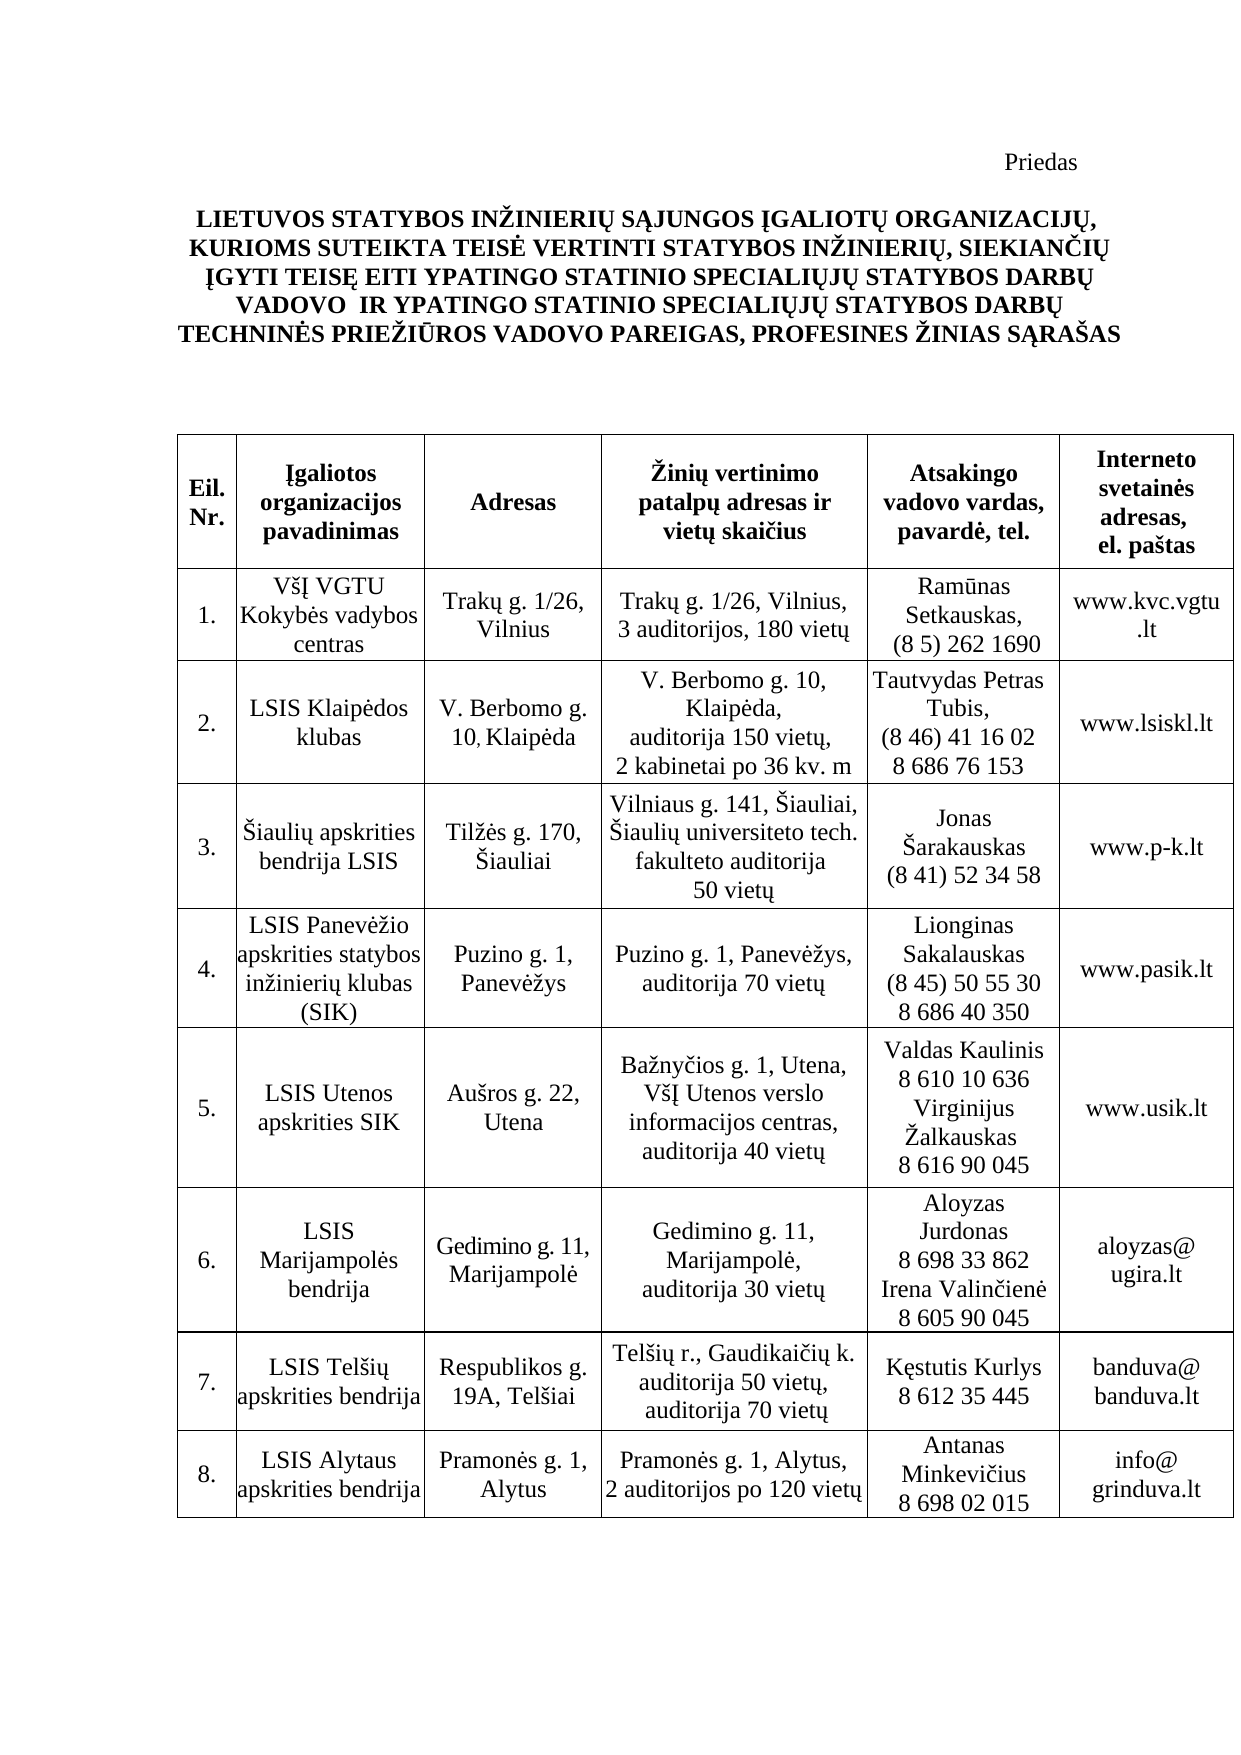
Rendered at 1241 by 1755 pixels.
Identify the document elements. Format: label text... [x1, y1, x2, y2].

table_cell LSIS Marijampolės bendrija [237, 1188, 424, 1331]
table_cell info@ grinduva.lt [1060, 1431, 1233, 1517]
table_cell V. Berbomo g. 10, Klaipėda, auditorija 150 vietų, 2 kabinetai po 36 kv. m [602, 661, 867, 783]
table_cell Jonas Šarakauskas (8 41) 52 34 58 [868, 784, 1059, 908]
table_cell Puzino g. 1, Panevėžys, auditorija 70 vietų [602, 909, 867, 1027]
table_cell Trakų g. 1/26, Vilnius, 3 auditorijos, 180 vietų [602, 569, 867, 660]
table_cell 6. [178, 1188, 236, 1331]
text LIETUVOS STATYBOS INŽINIERIŲ SĄJUNGOS ĮGALIOTŲ ORGANIZACIJŲ, [177, 204, 1122, 233]
table_cell V. Berbomo g. 10, Klaipėda [425, 661, 601, 783]
table_header Adresas [425, 435, 601, 568]
table_header Interneto svetainės adresas, el. paštas [1060, 435, 1233, 568]
table_cell www.lsiskl.lt [1060, 661, 1233, 783]
table_cell banduva@ banduva.lt [1060, 1333, 1233, 1429]
table_header Eil. Nr. [178, 435, 236, 568]
table_cell LSIS Klaipėdos klubas [237, 661, 424, 783]
table_cell Valdas Kaulinis 8 610 10 636 Virginijus Žalkauskas 8 616 90 045 [868, 1028, 1059, 1187]
table_cell www.kvc.vgtu.lt [1060, 569, 1233, 660]
table_cell Pramonės g. 1, Alytus [425, 1431, 601, 1517]
table_cell 8. [178, 1431, 236, 1517]
table_cell 3. [178, 784, 236, 908]
table_cell LSIS Telšių apskrities bendrija [237, 1333, 424, 1429]
table_cell Respublikos g. 19A, Telšiai [425, 1333, 601, 1429]
table_cell 7. [178, 1333, 236, 1429]
table_cell Tautvydas Petras Tubis, (8 46) 41 16 02 8 686 76 153 [868, 661, 1059, 783]
table_cell Aloyzas Jurdonas 8 698 33 862 Irena Valinčienė 8 605 90 045 [868, 1188, 1059, 1331]
table_cell Antanas Minkevičius 8 698 02 015 [868, 1431, 1059, 1517]
table_cell LSIS Utenos apskrities SIK [237, 1028, 424, 1187]
table_cell Gedimino g. 11, Marijampolė [425, 1188, 601, 1331]
table_cell Ramūnas Setkauskas, (8 5) 262 1690 [868, 569, 1059, 660]
table_cell Trakų g. 1/26, Vilnius [425, 569, 601, 660]
table_cell Vilniaus g. 141, Šiauliai, Šiaulių universiteto tech. fakulteto auditorija 50 vietų [602, 784, 867, 908]
table_header Žinių vertinimo patalpų adresas ir vietų skaičius [602, 435, 867, 568]
table_header Atsakingo vadovo vardas, pavardė, tel. [868, 435, 1059, 568]
table_cell Puzino g. 1, Panevėžys [425, 909, 601, 1027]
table_cell 5. [178, 1028, 236, 1187]
table_cell 2. [178, 661, 236, 783]
table_cell Šiaulių apskrities bendrija LSIS [237, 784, 424, 908]
text Priedas [177, 147, 1122, 176]
table_cell LSIS Alytaus apskrities bendrija [237, 1431, 424, 1517]
table_cell www.pasik.lt [1060, 909, 1233, 1027]
table_cell VšĮ VGTU Kokybės vadybos centras [237, 569, 424, 660]
table_cell Bažnyčios g. 1, Utena, VšĮ Utenos verslo informacijos centras, auditorija 40 vietų [602, 1028, 867, 1187]
table_cell Tilžės g. 170, Šiauliai [425, 784, 601, 908]
table_cell Kęstutis Kurlys 8 612 35 445 [868, 1333, 1059, 1429]
text KURIOMS SUTEIKTA TEISĖ VERTINTI STATYBOS INŽINIERIŲ, SIEKIANČIŲ ĮGYTI TEISĘ EITI YPATINGO STATINIO SPECIALIŲJŲ STATYBOS DARBŲ VADOVO IR YPATINGO STATINIO SPECIALIŲJŲ STATYBOS DARBŲ TECHNINĖS PRIEŽIŪROS VADOVO PAREIGAS, PROFESINES ŽINIAS SĄRAŠAS [177, 233, 1122, 348]
table_cell aloyzas@ ugira.lt [1060, 1188, 1233, 1331]
table_cell Telšių r., Gaudikaičių k. auditorija 50 vietų, auditorija 70 vietų [602, 1333, 867, 1429]
table_cell 1. [178, 569, 236, 660]
table_cell LSIS Panevėžio apskrities statybos inžinierių klubas (SIK) [237, 909, 424, 1027]
table_cell 4. [178, 909, 236, 1027]
table_header Įgaliotos organizacijos pavadinimas [237, 435, 424, 568]
table_cell Lionginas Sakalauskas (8 45) 50 55 30 8 686 40 350 [868, 909, 1059, 1027]
table_cell www.p-k.lt [1060, 784, 1233, 908]
table_cell Aušros g. 22, Utena [425, 1028, 601, 1187]
table_cell Gedimino g. 11, Marijampolė, auditorija 30 vietų [602, 1188, 867, 1331]
table_cell www.usik.lt [1060, 1028, 1233, 1187]
table_cell Pramonės g. 1, Alytus, 2 auditorijos po 120 vietų [602, 1431, 867, 1517]
